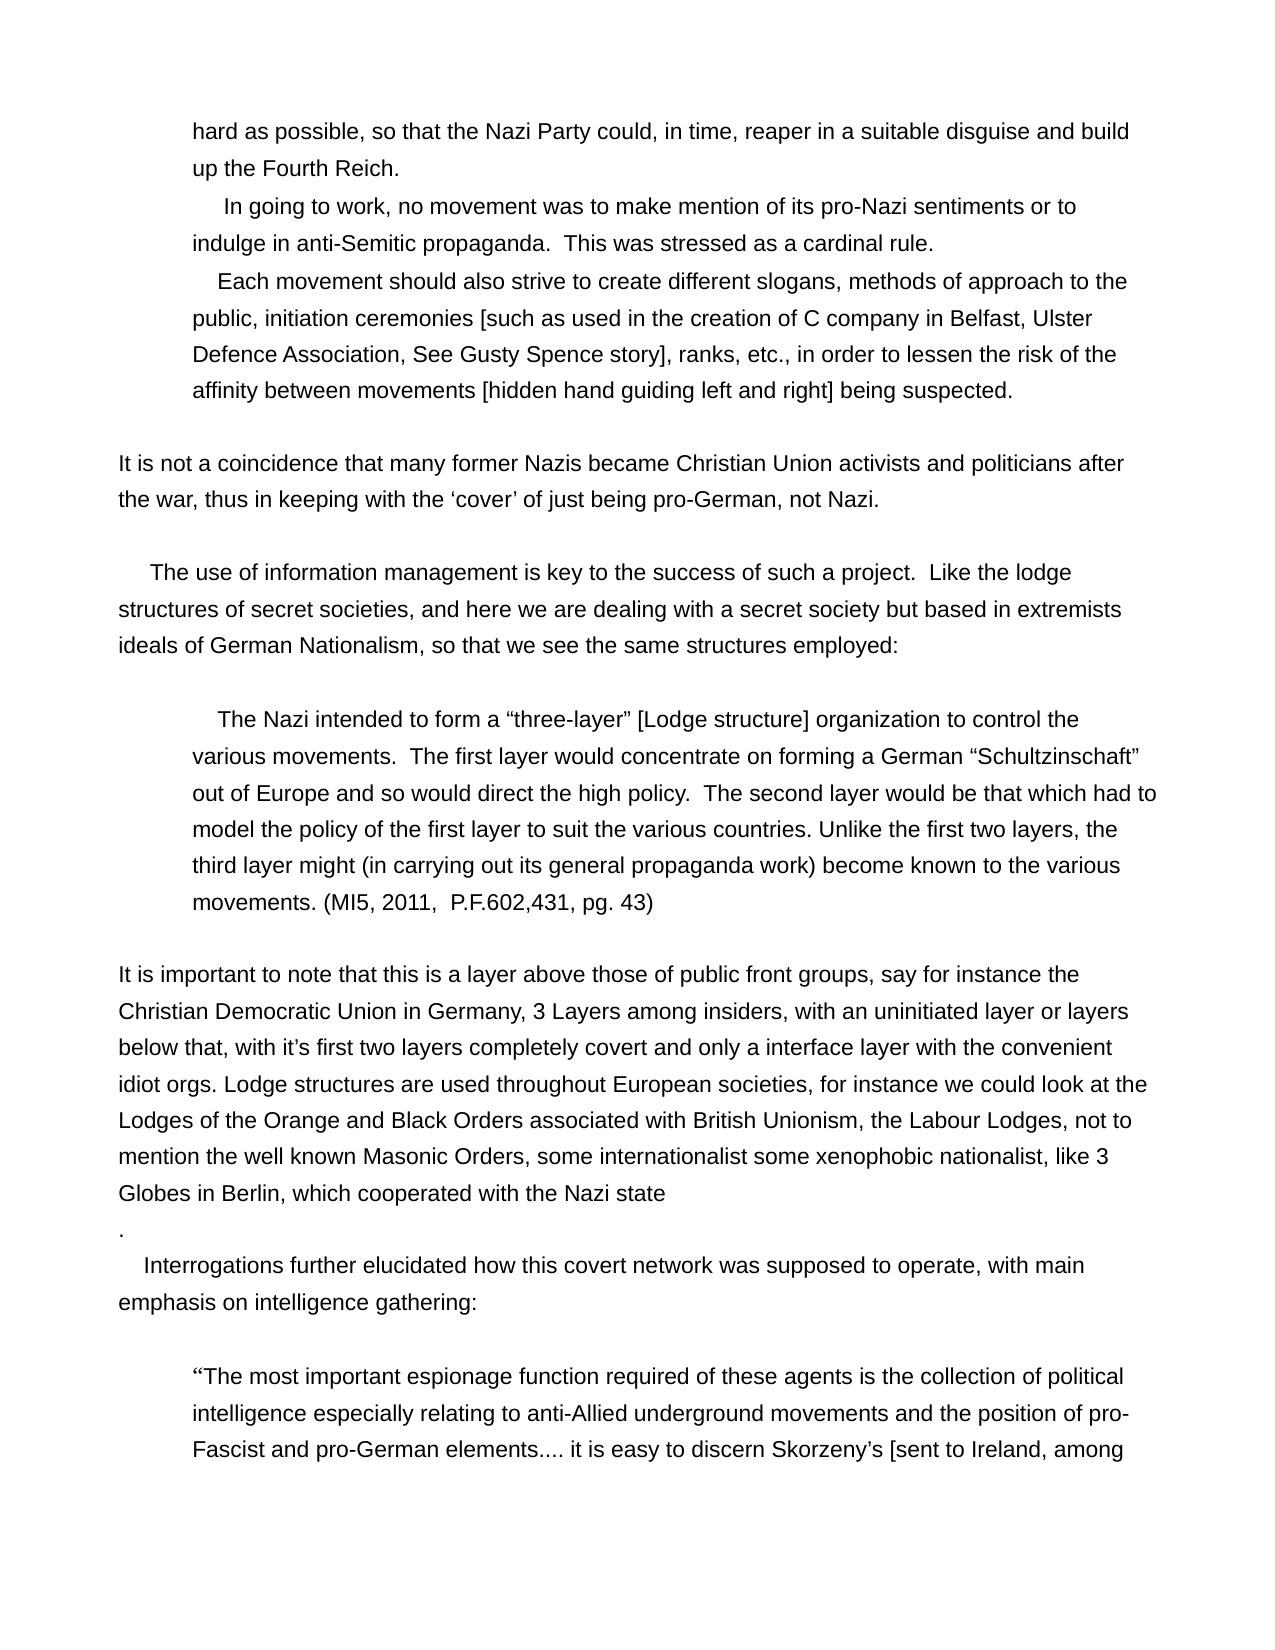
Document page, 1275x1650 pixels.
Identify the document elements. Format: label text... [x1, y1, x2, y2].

text The Nazi intended to form a “three-layer” [Lodge structure] organization to control the various movements. The first layer would concentrate on forming a German “Schultzinschaft” out of Europe and so would direct the high policy. The second layer would be that which had to model the policy of the first layer to suit the various countries. Unlike the first two layers, the third layer might (in carrying out its general propaganda work) become known to the various movements. (MI5, 2011, P.F.602,431, pg. 43) [192, 704, 1157, 915]
text It is important to note that this is a layer above those of public front groups, say for instance the Christian Democratic Union in Germany, 3 Layers among insiders, with an uninitiated layer or layers below that, with it’s first two layers completely covert and only a interface layer with the convenient idiot orgs. Lodge structures are used throughout European societies, for instance we could look at the Lodges of the Orange and Black Orders associated with British Unionism, the Labour Lodges, not to mention the well known Masonic Orders, some internationalist some xenophobic nationalist, like 3 Globes in Berlin, which cooperated with the Nazi state [118, 961, 1157, 1206]
text “The most important espionage function required of these agents is the collection of political intelligence especially relating to anti-Allied underground movements and the position of pro-Fascist and pro-German elements.... it is easy to discern Skorzeny’s [sent to Ireland, among [192, 1361, 1157, 1463]
text hard as possible, so that the Nazi Party could, in time, reaper in a suitable disguise and build up the Fourth Reich. [192, 118, 1157, 181]
text The use of information management is key to the success of such a project. Like the lodge structures of secret societies, and here we are dealing with a secret society but based in extremists ideals of German Nationalism, so that we see the same structures employed: [118, 559, 1157, 658]
text Interrogations further elucidated how this covert network was supposed to operate, with main emphasis on intelligence gathering: [118, 1252, 1157, 1315]
text . [118, 1216, 1157, 1242]
text In going to work, no movement was to make mention of its pro-Nazi sentiments or to indulge in anti-Semitic propaganda. This was stressed as a cardinal rule. [192, 191, 1157, 256]
text It is not a coincidence that many former Nazis became Christian Union activists and politicians after the war, thus in keeping with the ‘cover’ of just being pro-German, not Nazi. [118, 450, 1157, 513]
text Each movement should also strive to create different slogans, methods of approach to the public, initiation ceremonies [such as used in the creation of C company in Belfast, Ulster Defence Association, See Gusty Spence story], ranks, etc., in order to lessen the risk of the affinity between movements [hidden hand guiding left and right] being suspected. [192, 266, 1157, 404]
